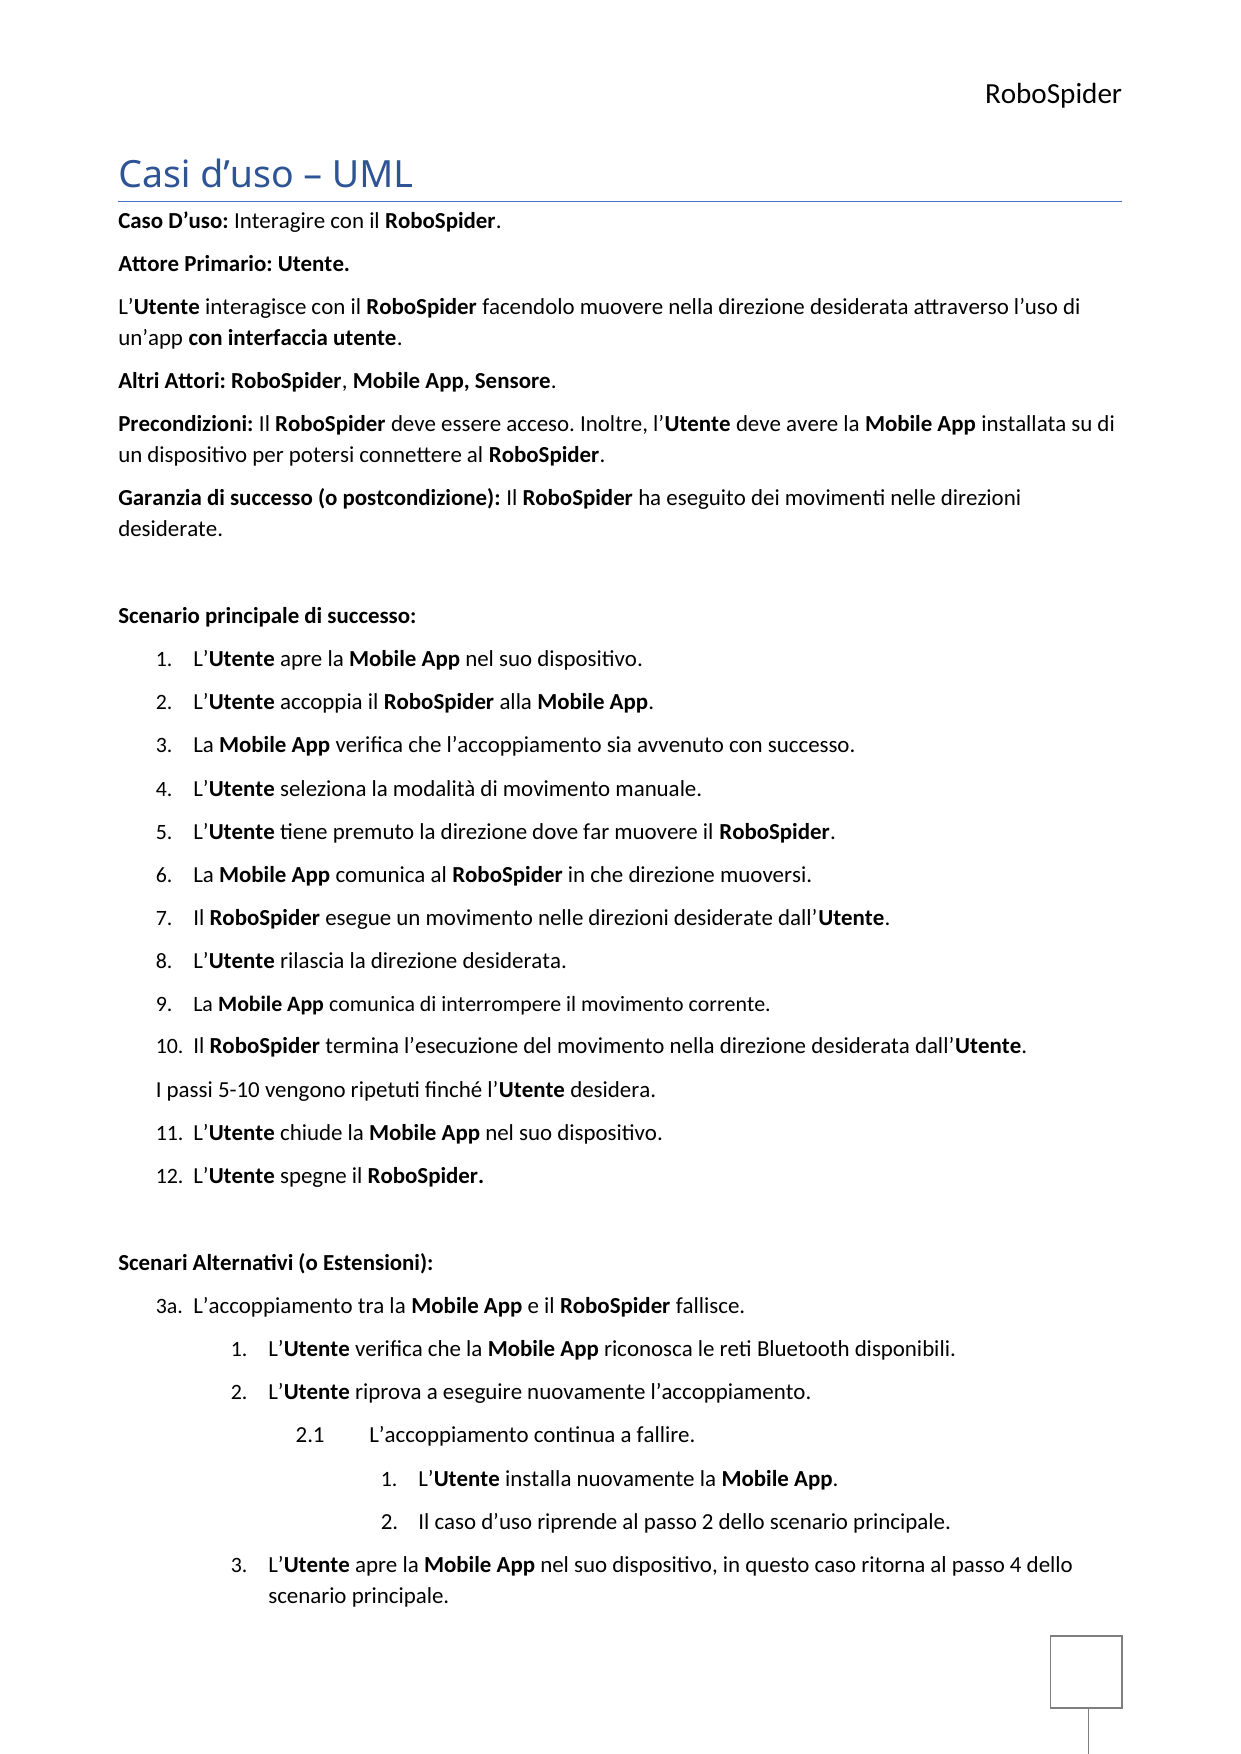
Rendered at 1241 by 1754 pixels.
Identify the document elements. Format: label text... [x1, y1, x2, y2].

list L’Utente verifica che la Mobile App riconosca le reti Bluetooth disponibili. [231, 1334, 1122, 1362]
list La Mobile App verifica che l’accoppiamento sia avvenuto con successo. [156, 730, 1122, 758]
list L’accoppiamento continua a fallire. [295, 1421, 1122, 1449]
text Caso D’uso: Interagire con il RoboSpider. [118, 206, 1122, 234]
list La Mobile App comunica di interrompere il movimento corrente. [156, 990, 1122, 1016]
list L’Utente riprova a eseguire nuovamente l’accoppiamento. [231, 1377, 1122, 1405]
text Attore Primario: Utente. [118, 249, 1122, 277]
list L’Utente tiene premuto la direzione dove far muovere il RoboSpider. [156, 817, 1122, 845]
list L’Utente accoppia il RoboSpider alla Mobile App. [156, 687, 1122, 715]
list L’Utente chiude la Mobile App nel suo dispositivo. [156, 1118, 1122, 1146]
text Altri Attori: RoboSpider, Mobile App, Sensore. [118, 366, 1122, 394]
text Garanzia di successo (o postcondizione): Il RoboSpider ha eseguito dei movimenti nelle direzioni desiderate. [118, 483, 1122, 542]
text L’Utente interagisce con il RoboSpider facendolo muovere nella direzione desiderata attraverso l’uso di un’app con interfaccia utente. [118, 292, 1122, 351]
subtitle Casi d’uso – UML [118, 148, 1122, 201]
list L’Utente installa nuovamente la Mobile App. [381, 1464, 1122, 1492]
text Scenario principale di successo: [118, 601, 1122, 629]
list Il RoboSpider esegue un movimento nelle direzioni desiderate dall’Utente. [156, 903, 1122, 931]
list Il caso d’uso riprende al passo 2 dello scenario principale. [381, 1507, 1122, 1535]
list L’Utente spegne il RoboSpider. [156, 1161, 1122, 1189]
list La Mobile App comunica al RoboSpider in che direzione muoversi. [156, 860, 1122, 888]
list L’Utente rilascia la direzione desiderata. [156, 947, 1122, 974]
list L’Utente apre la Mobile App nel suo dispositivo, in questo caso ritorna al passo 4 dello scenario principale. [231, 1550, 1122, 1609]
list L’Utente seleziona la modalità di movimento manuale. [156, 774, 1122, 802]
list Il RoboSpider termina l’esecuzione del movimento nella direzione desiderata dall’Utente. [156, 1032, 1122, 1059]
list L’accoppiamento tra la Mobile App e il RoboSpider fallisce. [156, 1291, 1122, 1319]
text Scenari Alternativi (o Estensioni): [118, 1248, 1122, 1276]
list L’Utente apre la Mobile App nel suo dispositivo. [156, 644, 1122, 672]
text Precondizioni: Il RoboSpider deve essere acceso. Inoltre, l’Utente deve avere la Mobile App installata su di un dispositivo per potersi connettere al RoboSpider. [118, 409, 1122, 468]
text I passi 5-10 vengono ripetuti finché l’Utente desidera. [118, 1075, 1122, 1103]
